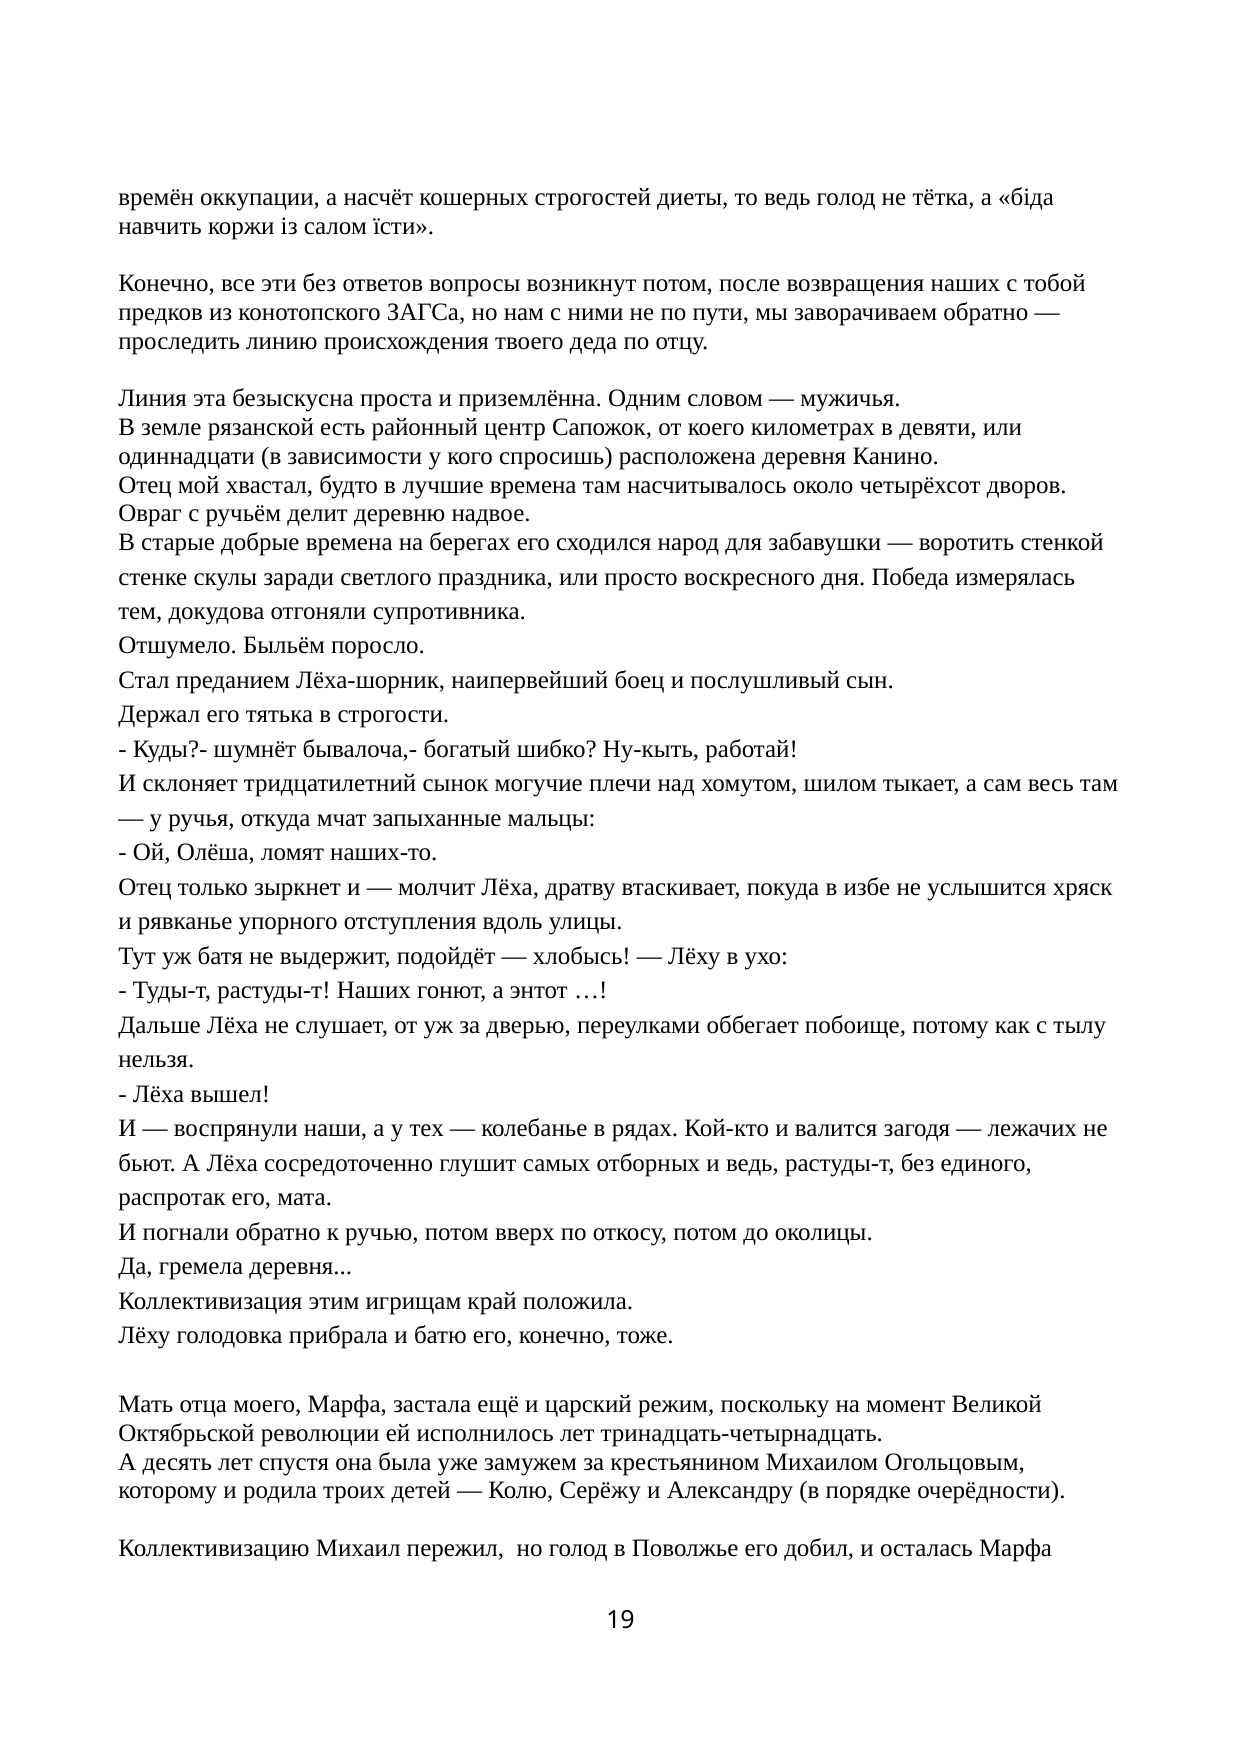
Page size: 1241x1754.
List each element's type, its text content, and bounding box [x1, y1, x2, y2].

text Овраг с ручьём делит деревню надвое. [118, 498, 1122, 527]
text Дальше Лёха не слушает, от уж за дверью, переулками оббегает побоище, потому как с тылу нельзя. [118, 1010, 1122, 1073]
text В старые добрые времена на берегах его сходился народ для забавушки — воротить стенкой стенке скулы заради светлого праздника, или просто воскресного дня. Победа измерялась тем, докудова отгоняли супротивника. [118, 527, 1122, 625]
text И погнали обратно к ручью, потом вверх по откосу, потом до околицы. [118, 1217, 1122, 1246]
text Тут уж батя не выдержит, подойдёт — хлобысь! — Лёху в ухо: [118, 941, 1122, 970]
text Держал его тятька в строгости. [118, 699, 1122, 728]
text Конечно, все эти без ответов вопросы возникнут потом, после возвращения наших с тобой предков из конотопского ЗАГСа, но нам с ними не по пути, мы заворачиваем обратно — проследить линию происхождения твоего деда по отцу. [118, 268, 1122, 355]
text Линия эта безыскусна проста и приземлённа. Одним словом — мужичья. [118, 383, 1122, 412]
text Отец мой хвастал, будто в лучшие времена там насчитывалось около четырёхсот дворов. [118, 470, 1122, 498]
text - Туды-т, растуды-т! Наших гонют, а энтот …! [118, 975, 1122, 1004]
text - Лёха вышел! [118, 1079, 1122, 1108]
text Да, гремела деревня... [118, 1251, 1122, 1280]
text И — воспрянули наши, а у тех — колебанье в рядах. Кой-кто и валится загодя — лежачих не бьют. А Лёха сосредоточенно глушит самых отборных и ведь, растуды-т, без единого, распротак его, мата. [118, 1113, 1122, 1211]
text Лёху голодовка прибрала и батю его, конечно, тоже. [118, 1320, 1122, 1349]
text Коллективизацию Михаил пережил, но голод в Поволжье его добил, и осталась Марфа [118, 1533, 1122, 1562]
text Отшумело. Быльём поросло. [118, 631, 1122, 659]
text Коллективизация этим игрищам край положила. [118, 1286, 1122, 1314]
text И склоняет тридцатилетний сынок могучие плечи над хомутом, шилом тыкает, а сам весь там — у ручья, откуда мчат запыханные мальцы: [118, 768, 1122, 832]
text Мать отца моего, Марфа, застала ещё и царский режим, поскольку на момент Великой Октябрьской революции ей исполнилось лет тринадцать-четырнадцать. [118, 1389, 1122, 1447]
text Отец только зыркнет и — молчит Лёха, дратву втаскивает, покуда в избе не услышится хряск и рявканье упорного отступления вдоль улицы. [118, 872, 1122, 935]
text времён оккупации, а насчёт кошерных строгостей диеты, то ведь голод не тётка, а «бiда навчить коржи iз салом їсти». [118, 182, 1122, 240]
text - Ой, Олёша, ломят наших-то. [118, 837, 1122, 866]
text А десять лет спустя она была уже замужем за крестьянином Михаилом Огольцовым, которому и родила троих детей — Колю, Серёжу и Александру (в порядке очерёдности). [118, 1447, 1122, 1504]
text - Куды?- шумнёт бывалоча,- богатый шибко? Ну-кыть, работай! [118, 734, 1122, 763]
text В земле рязанской есть районный центр Сапожок, от коего километрах в девяти, или одиннадцати (в зависимости у кого спросишь) расположена деревня Канино. [118, 412, 1122, 470]
text Стал преданием Лёха-шорник, наипервейший боец и послушливый сын. [118, 665, 1122, 694]
